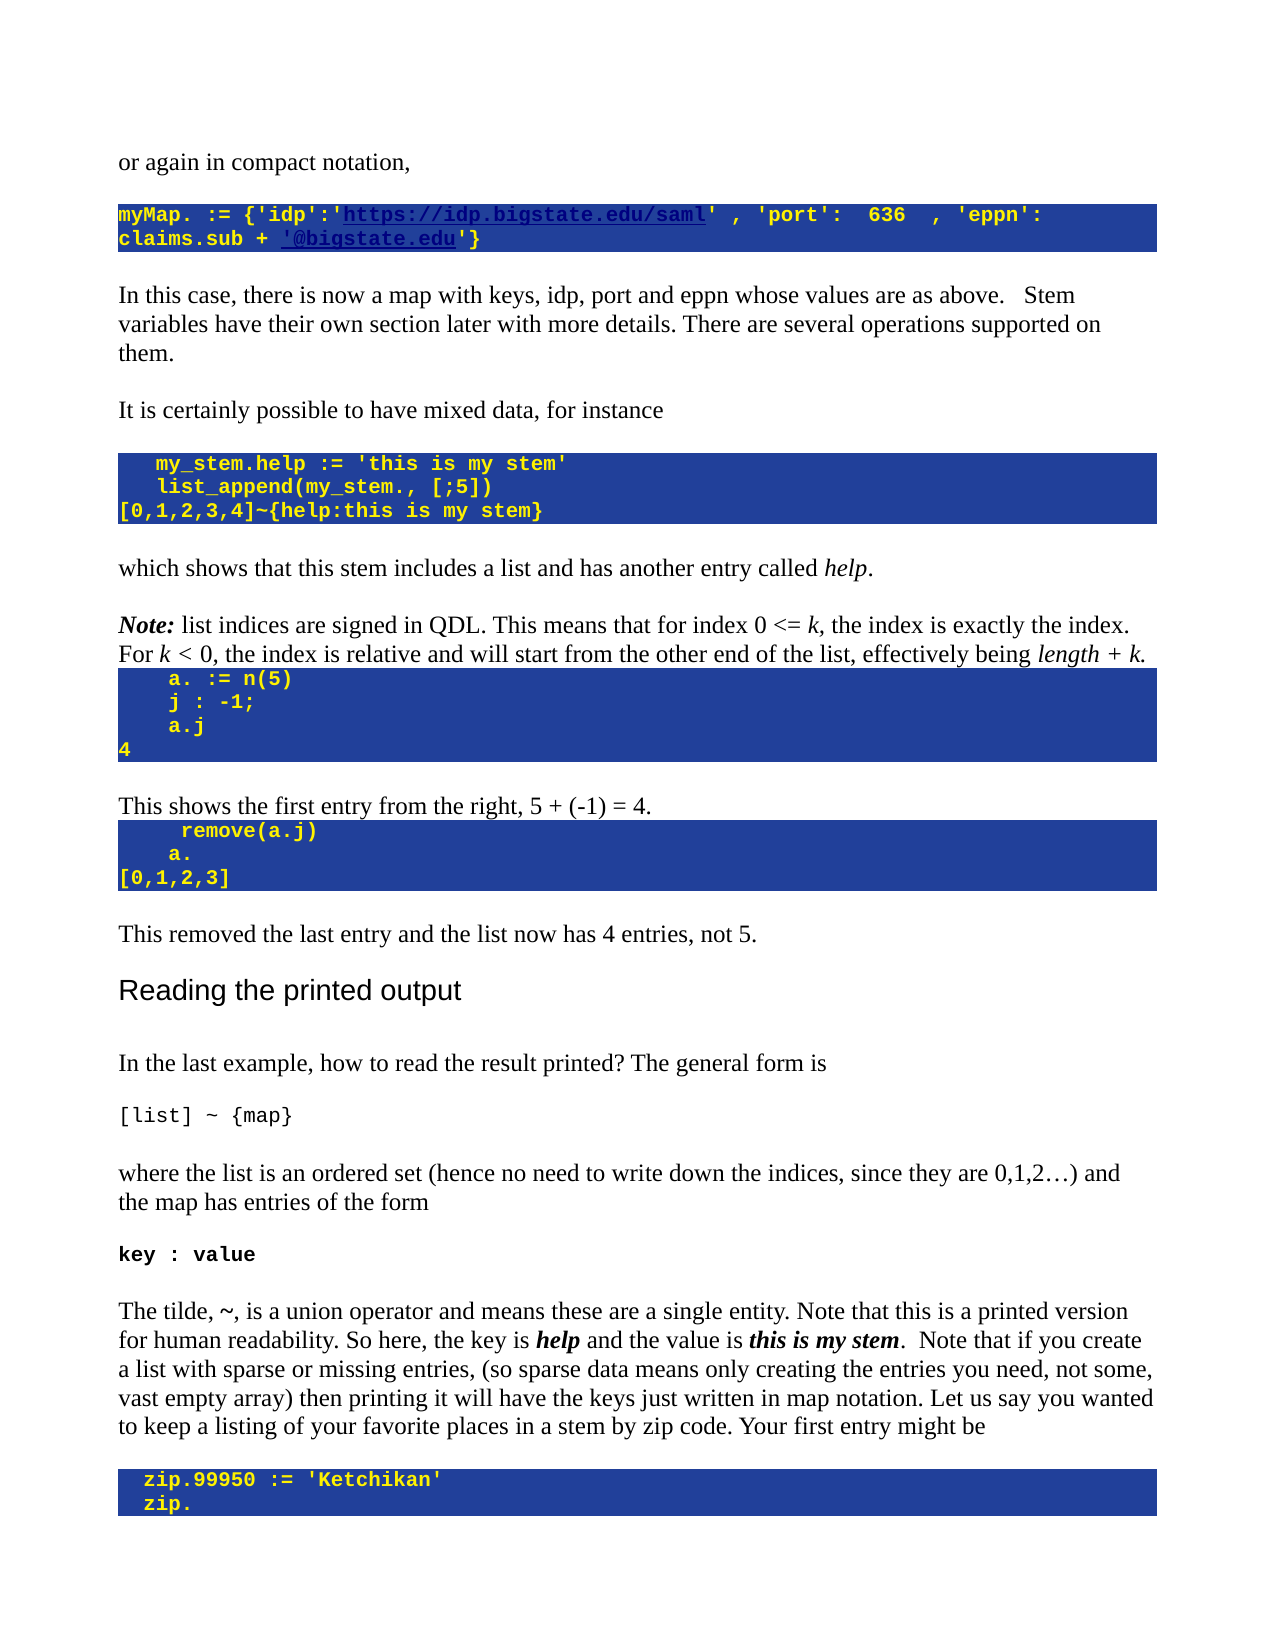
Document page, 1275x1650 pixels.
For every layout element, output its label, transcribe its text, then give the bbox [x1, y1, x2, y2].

text This removed the last entry and the list now has 4 entries, not 5. [118, 919, 1157, 948]
text where the list is an ordered set (hence no need to write down the indices, since they are 0,1,2…) and the map has entries of the form [118, 1158, 1157, 1215]
text In this case, there is now a map with keys, idp, port and eppn whose values are as above. Stem variables have their own section later with more details. There are several operations supported on them. [118, 280, 1157, 367]
text zip.99950 := 'Ketchikan' [118, 1469, 1157, 1493]
text [0,1,2,3] [118, 867, 1157, 891]
text a. := n(5) [118, 668, 1157, 691]
text It is certainly possible to have mixed data, for instance [118, 395, 1157, 424]
subtitle Reading the printed output [118, 973, 1157, 1007]
text a. [118, 843, 1157, 867]
text or again in compact notation, [118, 118, 1157, 176]
text j : -1; [118, 691, 1157, 715]
text The tilde, ~, is a union operator and means these are a single entity. Note that this is a printed version for human readability. So here, the key is help and the value is this is my stem. Note that if you create a list with sparse or missing entries, (so sparse data means only creating the entries you need, not some, vast empty array) then printing it will have the keys just written in map notation. Let us say you wanted to keep a listing of your favorite places in a stem by zip code. Your first entry might be [118, 1296, 1157, 1440]
text key : value [118, 1244, 1157, 1268]
text remove(a.j) [118, 820, 1157, 843]
text which shows that this stem includes a list and has another entry called help. [118, 553, 1157, 581]
text myMap. := {'idp':'https://idp.bigstate.edu/saml' , 'port': 636 , 'eppn': claims.sub + '@bigstate.edu'} [118, 204, 1157, 252]
text This shows the first entry from the right, 5 + (-1) = 4. [118, 791, 1157, 820]
text In the last example, how to read the result printed? The general form is [118, 1048, 1157, 1077]
text my_stem.help := 'this is my stem' [118, 453, 1157, 477]
text [list] ~ {map} [118, 1105, 1157, 1129]
text Note: list indices are signed in QDL. This means that for index 0 <= k, the index is exactly the index. For k < 0, the index is relative and will start from the other end of the list, effectively being length + k. [118, 610, 1157, 668]
text zip. [118, 1493, 1157, 1516]
text 4 [118, 738, 1157, 762]
text list_append(my_stem., [;5]) [118, 477, 1157, 500]
text [0,1,2,3,4]~{help:this is my stem} [118, 500, 1157, 524]
text a.j [118, 715, 1157, 738]
